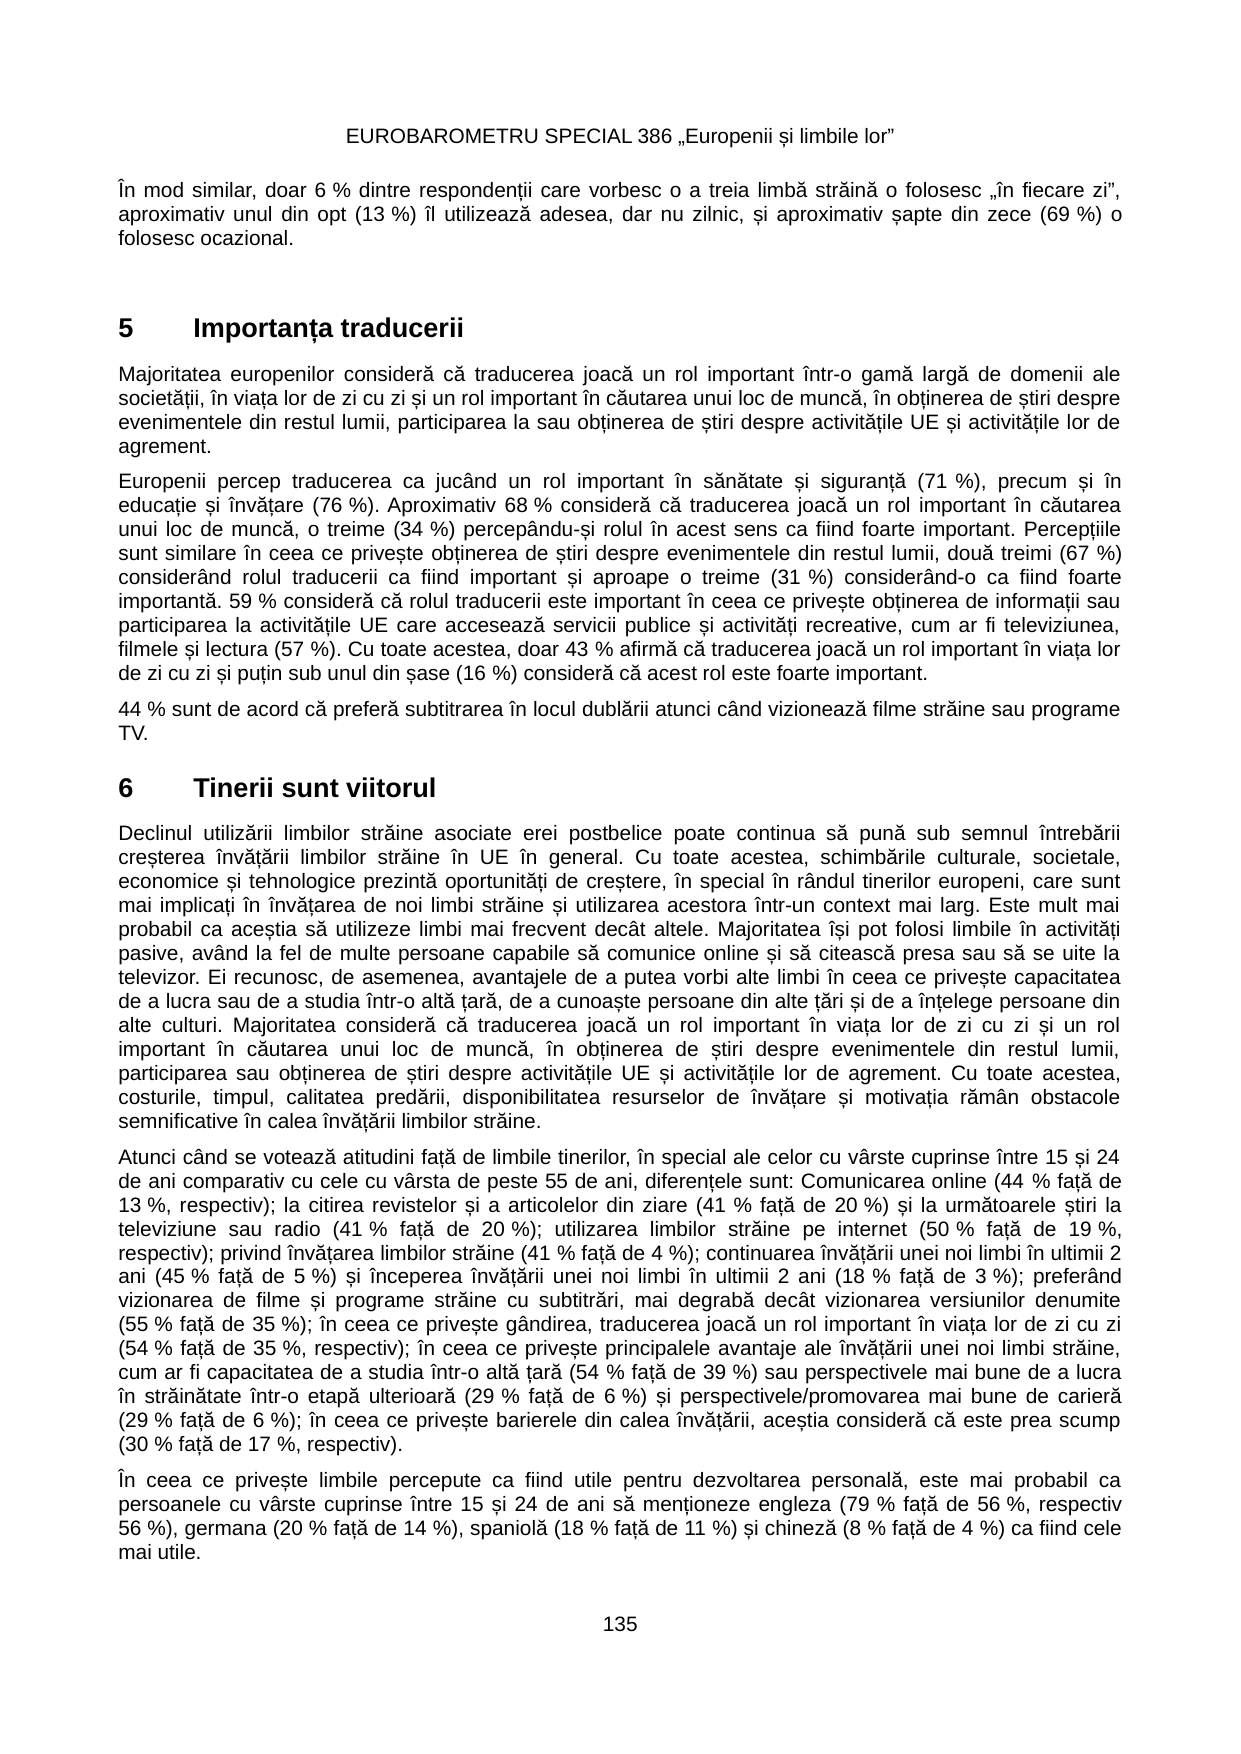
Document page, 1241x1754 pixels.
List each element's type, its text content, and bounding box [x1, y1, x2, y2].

text Majoritatea europenilor consideră că traducerea joacă un rol important într-o gamă largă de domenii ale societății, în viața lor de zi cu zi și un rol important în căutarea unui loc de muncă, în obținerea de știri despre evenimentele din restul lumii, participarea la sau obținerea de știri despre activitățile UE și activitățile lor de agrement. [118, 362, 1122, 457]
subtitle Importanța traducerii [118, 312, 1122, 343]
text 44 % sunt de acord că preferă subtitrarea în locul dublării atunci când vizionează filme străine sau programe TV. [118, 697, 1122, 745]
text În ceea ce privește limbile percepute ca fiind utile pentru dezvoltarea personală, este mai probabil ca persoanele cu vârste cuprinse între 15 și 24 de ani să menționeze engleza (79 % față de 56 %, respectiv 56 %), germana (20 % față de 14 %), spaniolă (18 % față de 11 %) și chineză (8 % față de 4 %) ca fiind cele mai utile. [118, 1468, 1122, 1564]
text Europenii percep traducerea ca jucând un rol important în sănătate și siguranță (71 %), precum și în educație și învățare (76 %). Aproximativ 68 % consideră că traducerea joacă un rol important în căutarea unui loc de muncă, o treime (34 %) percepându-și rolul în acest sens ca fiind foarte important. Percepțiile sunt similare în ceea ce privește obținerea de știri despre evenimentele din restul lumii, două treimi (67 %) considerând rolul traducerii ca fiind important și aproape o treime (31 %) considerând-o ca fiind foarte importantă. 59 % consideră că rolul traducerii este important în ceea ce privește obținerea de informații sau participarea la activitățile UE care accesează servicii publice și activități recreative, cum ar fi televiziunea, filmele și lectura (57 %). Cu toate acestea, doar 43 % afirmă că traducerea joacă un rol important în viața lor de zi cu zi și puțin sub unul din șase (16 %) consideră că acest rol este foarte important. [118, 469, 1122, 685]
subtitle Tinerii sunt viitorul [118, 772, 1122, 803]
text În mod similar, doar 6 % dintre respondenții care vorbesc o a treia limbă străină o folosesc „în fiecare zi”, aproximativ unul din opt (13 %) îl utilizează adesea, dar nu zilnic, și aproximativ șapte din zece (69 %) o folosesc ocazional. [118, 177, 1122, 249]
text Atunci când se votează atitudini față de limbile tinerilor, în special ale celor cu vârste cuprinse între 15 și 24 de ani comparativ cu cele cu vârsta de peste 55 de ani, diferențele sunt: Comunicarea online (44 % față de 13 %, respectiv); la citirea revistelor și a articolelor din ziare (41 % față de 20 %) și la următoarele știri la televiziune sau radio (41 % față de 20 %); utilizarea limbilor străine pe internet (50 % față de 19 %, respectiv); privind învățarea limbilor străine (41 % față de 4 %); continuarea învățării unei noi limbi în ultimii 2 ani (45 % față de 5 %) și începerea învățării unei noi limbi în ultimii 2 ani (18 % față de 3 %); preferând vizionarea de filme și programe străine cu subtitrări, mai degrabă decât vizionarea versiunilor denumite (55 % față de 35 %); în ceea ce privește gândirea, traducerea joacă un rol important în viața lor de zi cu zi (54 % față de 35 %, respectiv); în ceea ce privește principalele avantaje ale învățării unei noi limbi străine, cum ar fi capacitatea de a studia într-o altă țară (54 % față de 39 %) sau perspectivele mai bune de a lucra în străinătate într-o etapă ulterioară (29 % față de 6 %) și perspectivele/promovarea mai bune de carieră (29 % față de 6 %); în ceea ce privește barierele din calea învățării, aceștia consideră că este prea scump (30 % față de 17 %, respectiv). [118, 1144, 1122, 1456]
text Declinul utilizării limbilor străine asociate erei postbelice poate continua să pună sub semnul întrebării creșterea învățării limbilor străine în UE în general. Cu toate acestea, schimbările culturale, societale, economice și tehnologice prezintă oportunități de creștere, în special în rândul tinerilor europeni, care sunt mai implicați în învățarea de noi limbi străine și utilizarea acestora într-un context mai larg. Este mult mai probabil ca aceștia să utilizeze limbi mai frecvent decât altele. Majoritatea își pot folosi limbile în activități pasive, având la fel de multe persoane capabile să comunice online și să citească presa sau să se uite la televizor. Ei recunosc, de asemenea, avantajele de a putea vorbi alte limbi în ceea ce privește capacitatea de a lucra sau de a studia într-o altă țară, de a cunoaște persoane din alte țări și de a înțelege persoane din alte culturi. Majoritatea consideră că traducerea joacă un rol important în viața lor de zi cu zi și un rol important în căutarea unui loc de muncă, în obținerea de știri despre evenimentele din restul lumii, participarea sau obținerea de știri despre activitățile UE și activitățile lor de agrement. Cu toate acestea, costurile, timpul, calitatea predării, disponibilitatea resurselor de învățare și motivația rămân obstacole semnificative în calea învățării limbilor străine. [118, 821, 1122, 1133]
